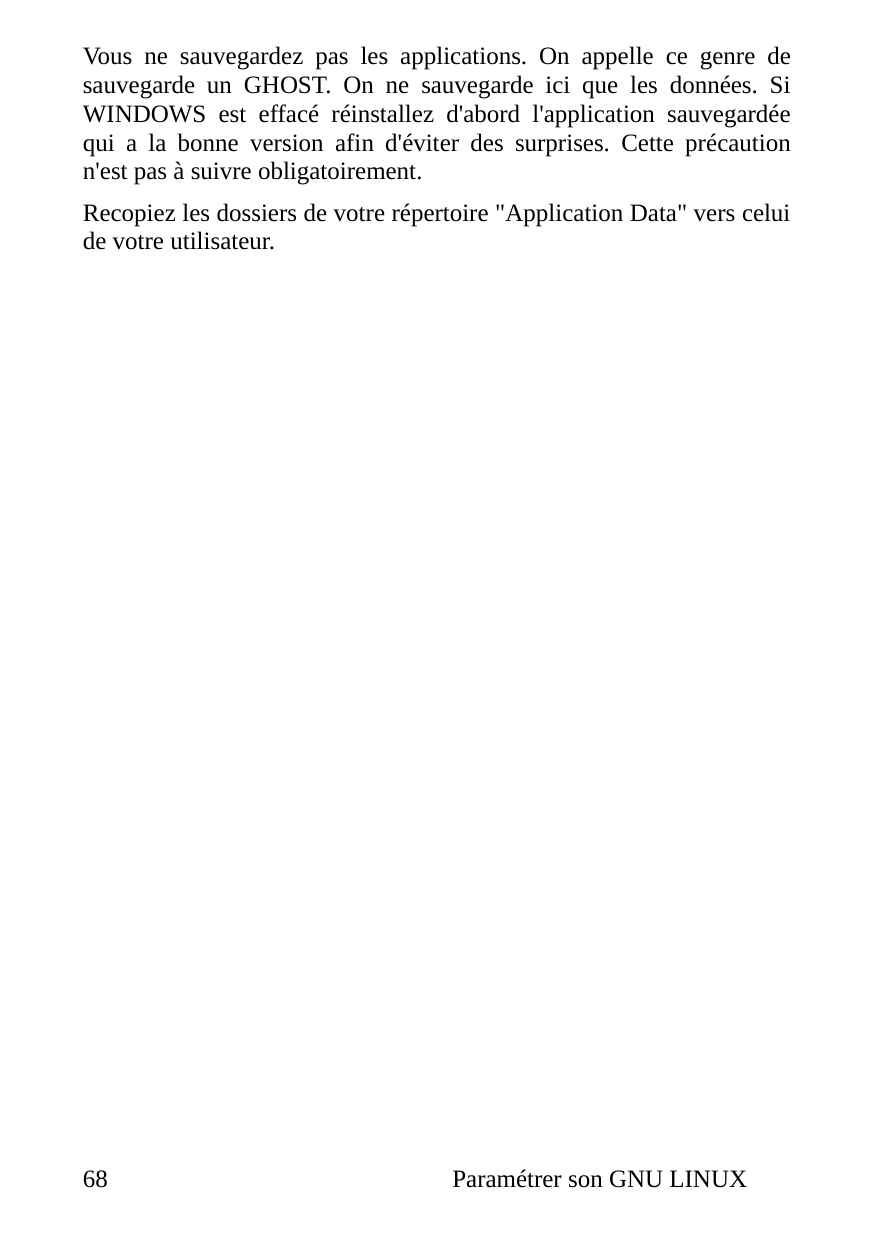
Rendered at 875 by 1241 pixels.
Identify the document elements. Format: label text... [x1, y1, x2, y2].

text Recopiez les dossiers de votre répertoire "Application Data" vers celui de votre utilisateur. [83, 198, 791, 255]
text Vous ne sauvegardez pas les applications. On appelle ce genre de sauvegarde un GHOST. On ne sauvegarde ici que les données. Si WINDOWS est effacé réinstallez d'abord l'application sauvegardée qui a la bonne version afin d'éviter des surprises. Cette précaution n'est pas à suivre obligatoirement. [83, 41, 791, 185]
